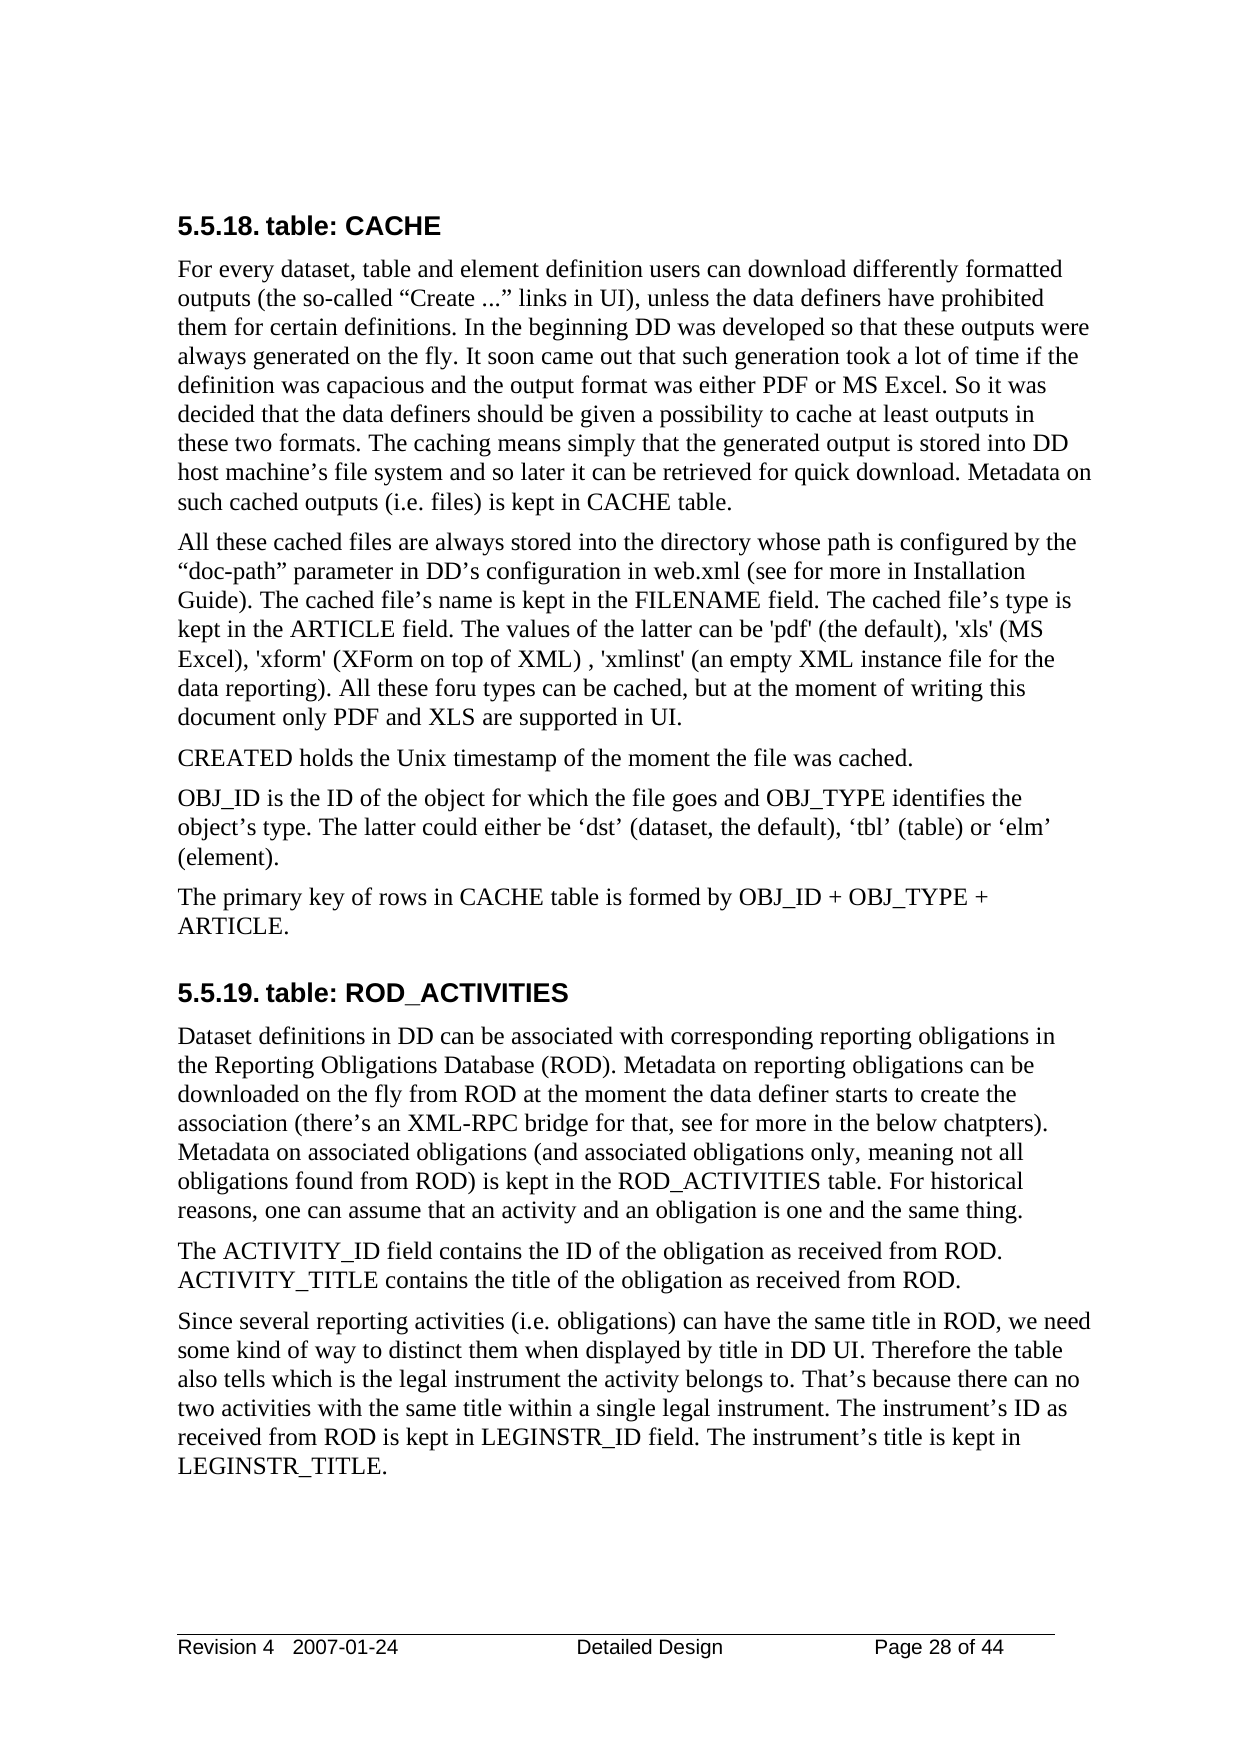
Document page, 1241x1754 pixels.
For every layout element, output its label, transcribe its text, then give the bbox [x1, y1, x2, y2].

text For every dataset, table and element definition users can download differently formatted outputs (the so-called “Create ...” links in UI), unless the data definers have prohibited them for certain definitions. In the beginning DD was developed so that these outputs were always generated on the fly. It soon came out that such generation took a lot of time if the definition was capacious and the output format was either PDF or MS Excel. So it was decided that the data definers should be given a possibility to cache at least outputs in these two formats. The caching means simply that the generated output is stored into DD host machine’s file system and so later it can be retrieved for quick download. Metadata on such cached outputs (i.e. files) is kept in CACHE table. [177, 254, 1092, 515]
text All these cached files are always stored into the directory whose path is configured by the “doc-path” parameter in DD’s configuration in web.xml (see for more in Installation Guide). The cached file’s name is kept in the FILENAME field. The cached file’s type is kept in the ARTICLE field. The values of the latter can be 'pdf' (the default), 'xls' (MS Excel), 'xform' (XForm on top of XML) , 'xmlinst' (an empty XML instance file for the data reporting). All these foru types can be cached, but at the moment of writing this document only PDF and XLS are supported in UI. [177, 527, 1092, 731]
text Since several reporting activities (i.e. obligations) can have the same title in ROD, we need some kind of way to distinct them when displayed by title in DD UI. Therefore the table also tells which is the legal instrument the activity belongs to. That’s because there can no two activities with the same title within a single legal instrument. The instrument’s ID as received from ROD is kept in LEGINSTR_ID field. The instrument’s title is kept in LEGINSTR_TITLE. [177, 1306, 1092, 1480]
text OBJ_ID is the ID of the object for which the file goes and OBJ_TYPE identifies the object’s type. The latter could either be ‘dst’ (dataset, the default), ‘tbl’ (table) or ‘elm’ (element). [177, 783, 1092, 870]
subtitle table: ROD_ACTIVITIES [177, 977, 1092, 1008]
text The primary key of rows in CACHE table is formed by OBJ_ID + OBJ_TYPE + ARTICLE. [177, 882, 1092, 940]
text CREATED holds the Unix timestamp of the moment the file was cached. [177, 742, 1092, 771]
text The ACTIVITY_ID field contains the ID of the obligation as received from ROD. ACTIVITY_TITLE contains the title of the obligation as received from ROD. [177, 1236, 1092, 1294]
text Dataset definitions in DD can be associated with corresponding reporting obligations in the Reporting Obligations Database (ROD). Metadata on reporting obligations can be downloaded on the fly from ROD at the moment the data definer starts to create the association (there’s an XML-RPC bridge for that, see for more in the below chatpters). Metadata on associated obligations (and associated obligations only, meaning not all obligations found from ROD) is kept in the ROD_ACTIVITIES table. For historical reasons, one can assume that an activity and an obligation is one and the same thing. [177, 1021, 1092, 1224]
subtitle table: CACHE [177, 210, 1092, 241]
